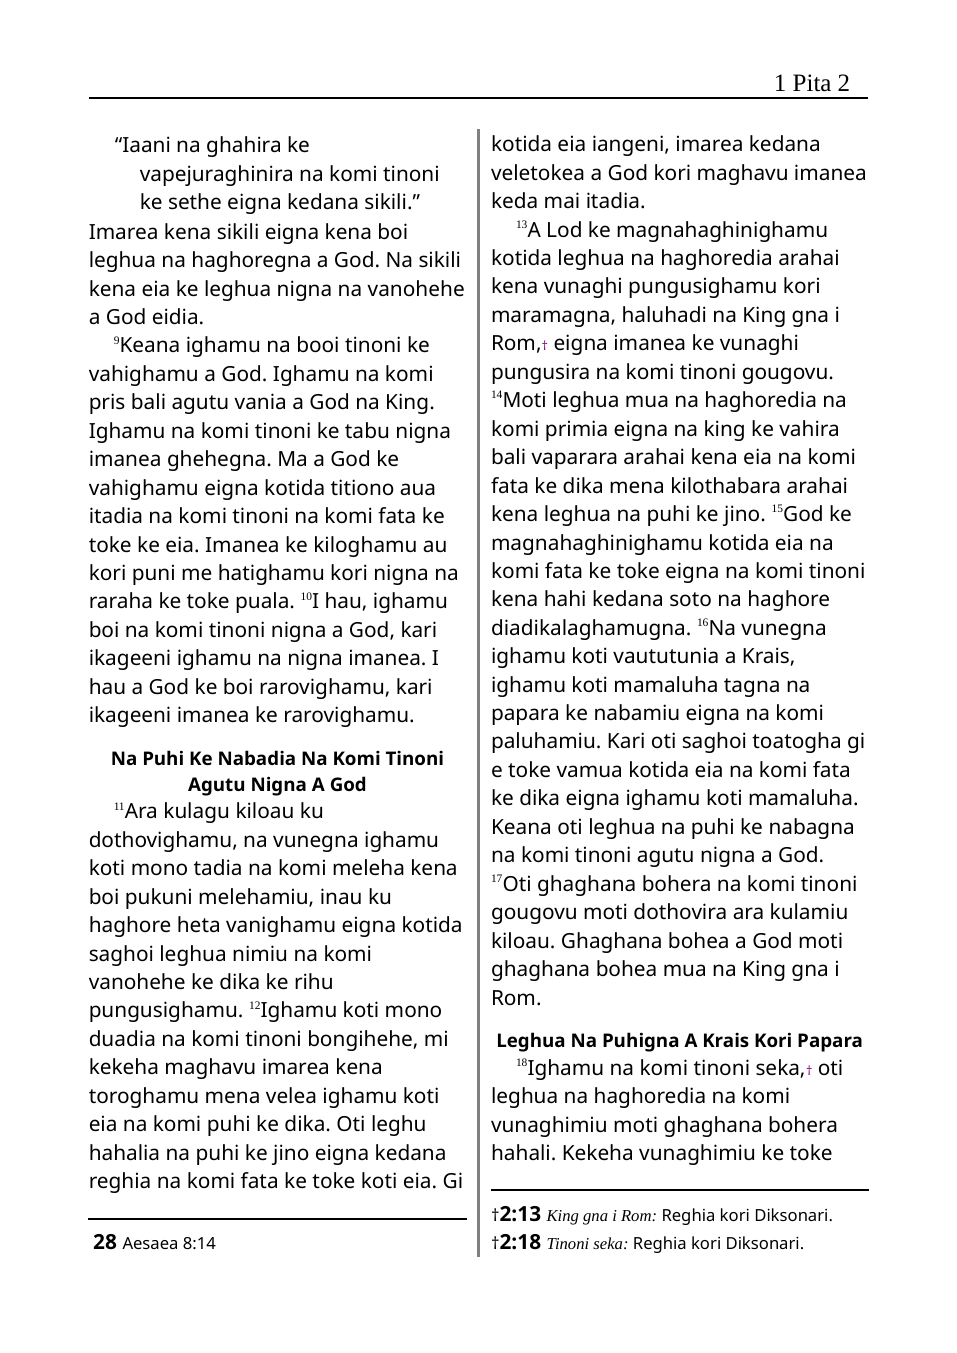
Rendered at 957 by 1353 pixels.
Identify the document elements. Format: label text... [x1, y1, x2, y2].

text Leghua Na Puhigna A Krais Kori Papara [491, 1028, 868, 1053]
text 2:13 King gna i Rom: Reghia kori Diksonari. [491, 1199, 868, 1227]
text 13A Lod ke magnahaghinighamu kotida leghua na haghoredia arahai kena vunaghi pungusighamu kori maramagna, haluhadi na King gna i Rom, eigna imanea ke vunaghi pungusira na komi tinoni gougovu. 14Moti leghua mua na haghoredia na komi primia eigna na king ke vahira bali vaparara arahai kena eia na komi fata ke dika mena kilothabara arahai kena leghua na puhi ke jino. 15God ke magnahaghinighamu kotida eia na komi fata ke toke eigna na komi tinoni kena hahi kedana soto na haghore diadikalaghamugna. 16Na vunegna ighamu koti vaututunia a Krais, ighamu koti mamaluha tagna na papara ke nabamiu eigna na komi paluhamiu. Kari oti saghoi toatogha gi e toke vamua kotida eia na komi fata ke dika eigna ighamu koti mamaluha. Keana oti leghua na puhi ke nabagna na komi tinoni agutu nigna a God. 17Oti ghaghana bohera na komi tinoni gougovu moti dothovira ara kulamiu kiloau. Ghaghana bohea a God moti ghaghana bohea mua na King gna i Rom. [491, 215, 868, 1011]
text Na Puhi Ke Nabadia Na Komi Tinoni Agutu Nigna A God [88, 745, 466, 796]
text kotida eia iangeni, imarea kedana veletokea a God kori maghavu imanea keda mai itadia. [491, 129, 868, 215]
text 28 Aesaea 8:14 [88, 1227, 466, 1256]
text 2:18 Tinoni seka: Reghia kori Diksonari. [491, 1227, 868, 1256]
text 9Keana ighamu na booi tinoni ke vahighamu a God. Ighamu na komi pris bali agutu vania a God na King. Ighamu na komi tinoni ke tabu nigna imanea ghehegna. Ma a God ke vahighamu eigna kotida titiono aua itadia na komi tinoni na komi fata ke toke ke eia. Imanea ke kiloghamu au kori puni me hatighamu kori nigna na raraha ke toke puala. 10I hau, ighamu boi na komi tinoni nigna a God, kari ikageeni ighamu na nigna imanea. I hau a God ke boi rarovighamu, kari ikageeni imanea ke rarovighamu. [88, 331, 466, 729]
text Imarea kena sikili eigna kena boi leghua na haghoregna a God. Na sikili kena eia ke leghua nigna na vanohehe a God eidia. [88, 217, 466, 331]
text “Iaani na ghahira ke vapejuraghinira na komi tinoni ke sethe eigna kedana sikili.” [115, 131, 465, 216]
text 18Ighamu na komi tinoni seka, oti leghua na haghoredia na komi vunaghimiu moti ghaghana bohera hahali. Kekeha vunaghimiu ke toke [491, 1053, 868, 1167]
text 11Ara kulagu kiloau ku dothovighamu, na vunegna ighamu koti mono tadia na komi meleha kena boi pukuni melehamiu, inau ku haghore heta vanighamu eigna kotida saghoi leghua nimiu na komi vanohehe ke dika ke rihu pungusighamu. 12Ighamu koti mono duadia na komi tinoni bongihehe, mi kekeha maghavu imarea kena toroghamu mena velea ighamu koti eia na komi puhi ke dika. Oti leghu hahalia na puhi ke jino eigna kedana reghia na komi fata ke toke koti eia. Gi [88, 796, 466, 1194]
